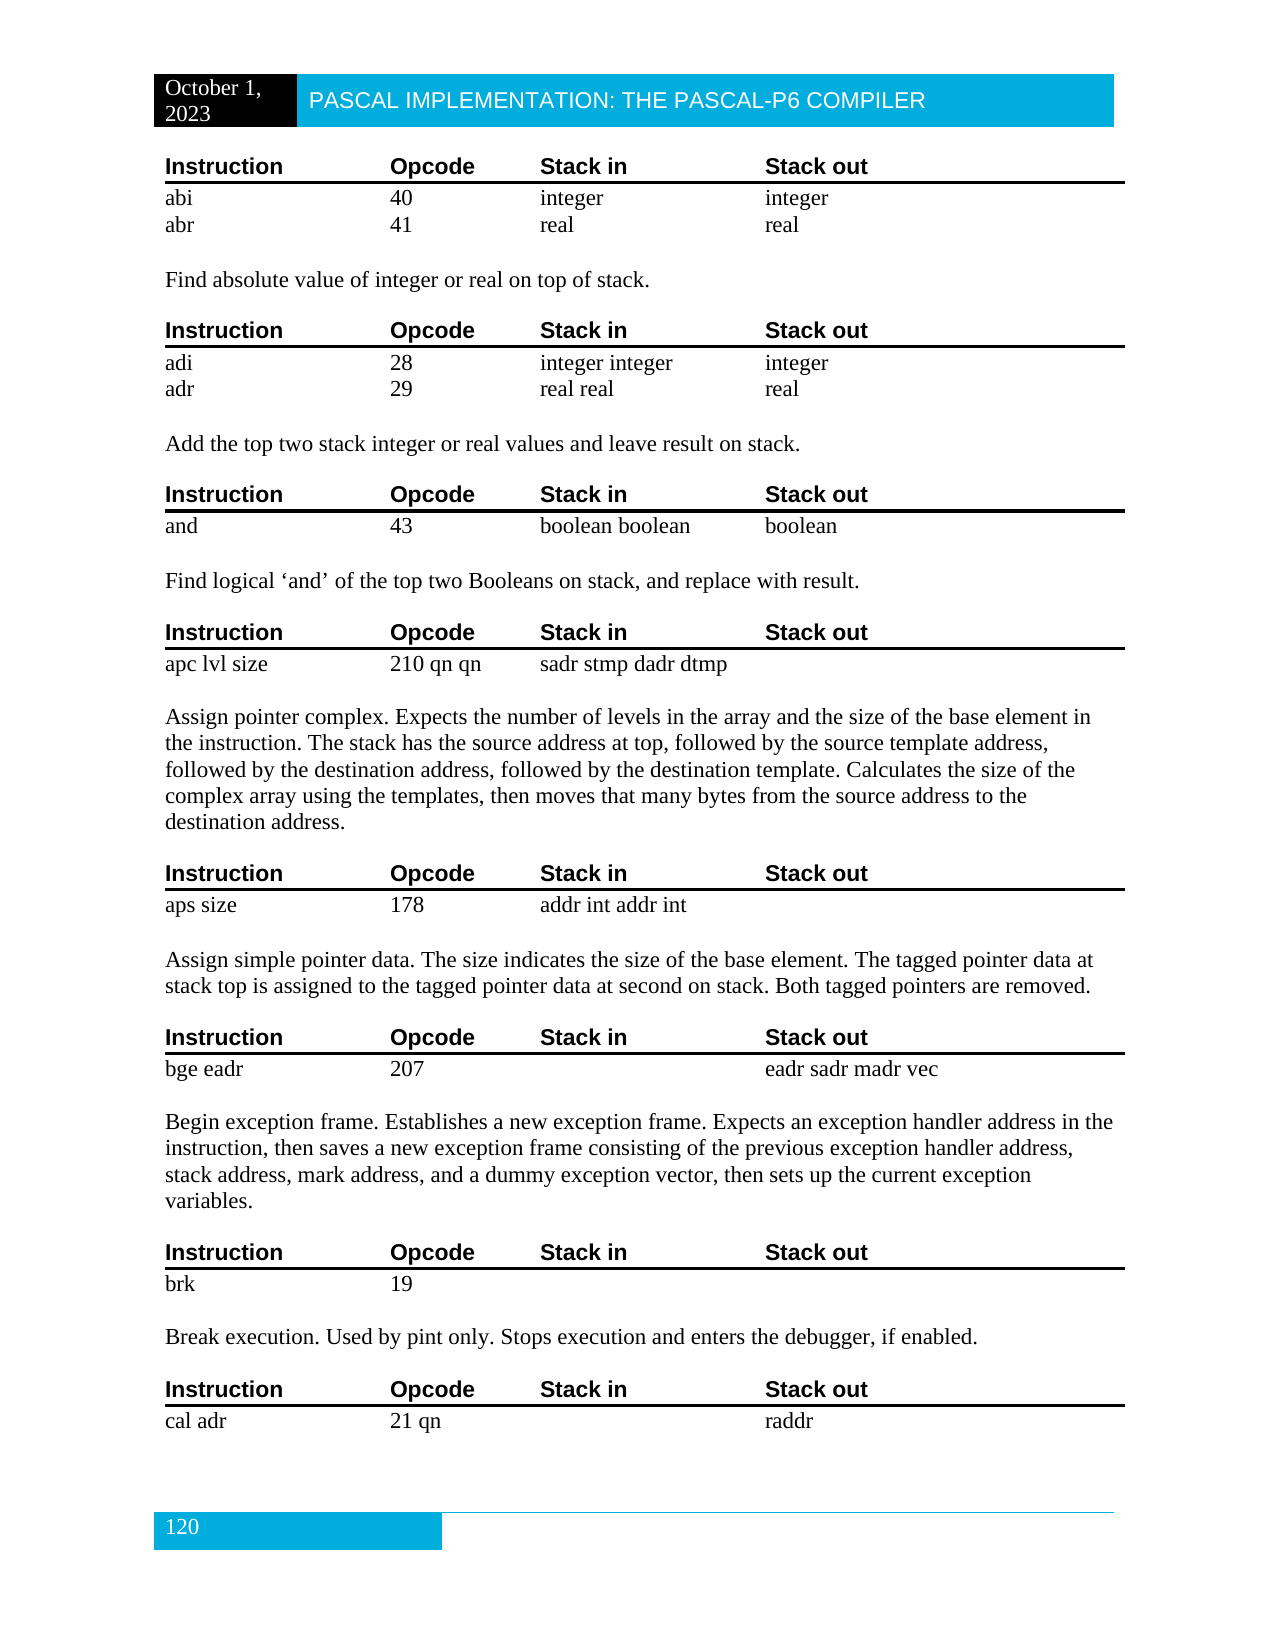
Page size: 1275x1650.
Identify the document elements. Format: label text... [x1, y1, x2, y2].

text Instruction Opcode Stack in Stack out [165, 317, 1125, 345]
text Instruction Opcode Stack in Stack out [165, 860, 1125, 888]
text Add the top two stack integer or real values and leave result on stack. [165, 430, 1125, 456]
text cal adr 21 qn raddr [165, 1407, 1125, 1433]
text adr 29 real real real [165, 375, 1125, 401]
text apc lvl size 210 qn qn sadr stmp dadr dtmp [165, 650, 1125, 677]
text Assign simple pointer data. The size indicates the size of the base element. The tagged pointer data at stack top is assigned to the tagged pointer data at second on stack. Both tagged pointers are removed. [165, 946, 1125, 999]
text and 43 boolean boolean boolean [165, 513, 1125, 539]
text bge eadr 207 eadr sadr madr vec [165, 1055, 1125, 1082]
text Break execution. Used by pint only. Stops execution and enters the debugger, if enabled. [165, 1323, 1125, 1349]
text Instruction Opcode Stack in Stack out [165, 1024, 1125, 1052]
text Instruction Opcode Stack in Stack out [165, 1238, 1125, 1267]
text Instruction Opcode Stack in Stack out [165, 619, 1125, 647]
text abr 41 real real [165, 211, 1125, 237]
text Find absolute value of integer or real on top of stack. [165, 266, 1125, 292]
text Find logical ‘and’ of the top two Booleans on stack, and replace with result. [165, 567, 1125, 594]
text Assign pointer complex. Expects the number of levels in the array and the size of the base element in the instruction. The stack has the source address at top, followed by the source template address, followed by the destination address, followed by the destination template. Calculates the size of the complex array using the templates, then moves that many bytes from the source address to the destination address. [165, 703, 1125, 835]
text brk 19 [165, 1270, 1125, 1296]
text Begin exception frame. Establishes a new exception frame. Expects an exception handler address in the instruction, then saves a new exception frame consisting of the previous exception handler address, stack address, mark address, and a dummy exception vector, then sets up the current exception variables. [165, 1108, 1125, 1213]
text abi 40 integer integer [165, 184, 1125, 211]
text aps size 178 addr int addr int [165, 891, 1125, 918]
text Instruction Opcode Stack in Stack out [165, 481, 1125, 509]
text adi 28 integer integer integer [165, 348, 1125, 375]
text Instruction Opcode Stack in Stack out [165, 1376, 1125, 1404]
text Instruction Opcode Stack in Stack out [165, 153, 1125, 181]
